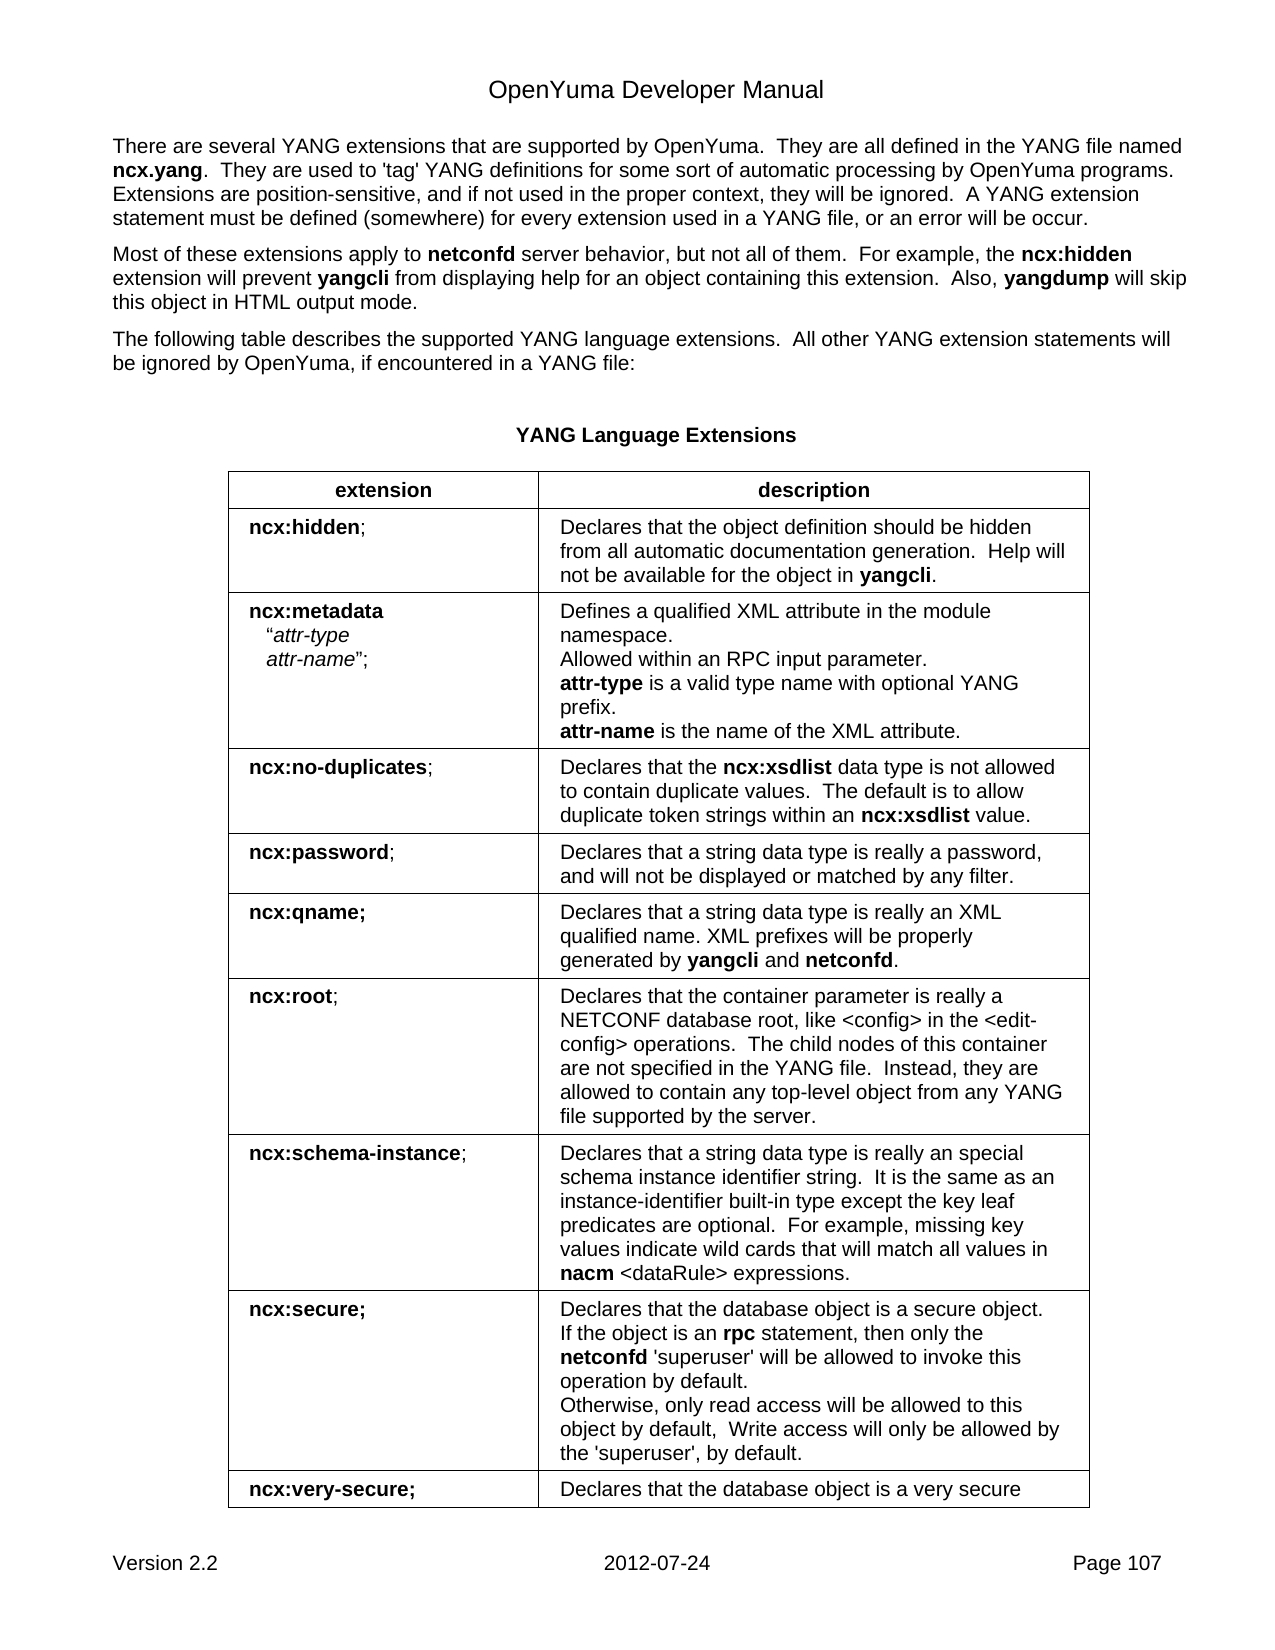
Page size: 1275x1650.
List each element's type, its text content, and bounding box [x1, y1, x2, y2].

text Most of these extensions apply to netconfd server behavior, but not all of them. For example, the ncx:hidden extension will prevent yangcli from displaying help for an object containing this extension. Also, yangdump will skip this object in HTML output mode. [112, 242, 1200, 314]
table_cell Declares that the ncx:xsdlist data type is not allowed to contain duplicate values. The default is to allow duplicate token strings within an ncx:xsdlist value. [539, 749, 1089, 833]
table_cell ncx:very-secure; [229, 1471, 538, 1507]
table_cell Declares that the object definition should be hidden from all automatic documentation generation. Help will not be available for the object in yangcli. [539, 509, 1089, 592]
table_cell ncx:root; [229, 979, 538, 1134]
table_header extension [229, 472, 538, 508]
table_cell ncx:metadata “attr-type attr-name”; [229, 593, 538, 748]
table_cell ncx:secure; [229, 1291, 538, 1470]
table_cell Declares that a string data type is really an XML qualified name. XML prefixes will be properly generated by yangcli and netconfd. [539, 894, 1089, 977]
table_cell Declares that the database object is a very secure [539, 1471, 1089, 1507]
subtitle YANG Language Extensions [127, 423, 1185, 447]
table_cell ncx:hidden; [229, 509, 538, 592]
table_cell ncx:qname; [229, 894, 538, 977]
table_cell ncx:password; [229, 834, 538, 893]
table_cell ncx:schema-instance; [229, 1135, 538, 1290]
table_cell Declares that a string data type is really a password, and will not be displayed or matched by any filter. [539, 834, 1089, 893]
text The following table describes the supported YANG language extensions. All other YANG extension statements will be ignored by OpenYuma, if encountered in a YANG file: [112, 326, 1200, 374]
table_header description [539, 472, 1089, 508]
table_cell Declares that the container parameter is really a NETCONF database root, like <config> in the <edit-config> operations. The child nodes of this container are not specified in the YANG file. Instead, they are allowed to contain any top-level object from any YANG file supported by the server. [539, 979, 1089, 1134]
text There are several YANG extensions that are supported by OpenYuma. They are all defined in the YANG file named ncx.yang. They are used to 'tag' YANG definitions for some sort of automatic processing by OpenYuma programs. Extensions are position-sensitive, and if not used in the proper context, they will be ignored. A YANG extension statement must be defined (somewhere) for every extension used in a YANG file, or an error will be occur. [112, 134, 1200, 229]
table_cell Declares that a string data type is really an special schema instance identifier string. It is the same as an instance-identifier built-in type except the key leaf predicates are optional. For example, missing key values indicate wild cards that will match all values in nacm <dataRule> expressions. [539, 1135, 1089, 1290]
table_cell Declares that the database object is a secure object. If the object is an rpc statement, then only the netconfd 'superuser' will be allowed to invoke this operation by default. Otherwise, only read access will be allowed to this object by default, Write access will only be allowed by the 'superuser', by default. [539, 1291, 1089, 1470]
table_cell Defines a qualified XML attribute in the module namespace. Allowed within an RPC input parameter. attr-type is a valid type name with optional YANG prefix. attr-name is the name of the XML attribute. [539, 593, 1089, 748]
table_cell ncx:no-duplicates; [229, 749, 538, 833]
